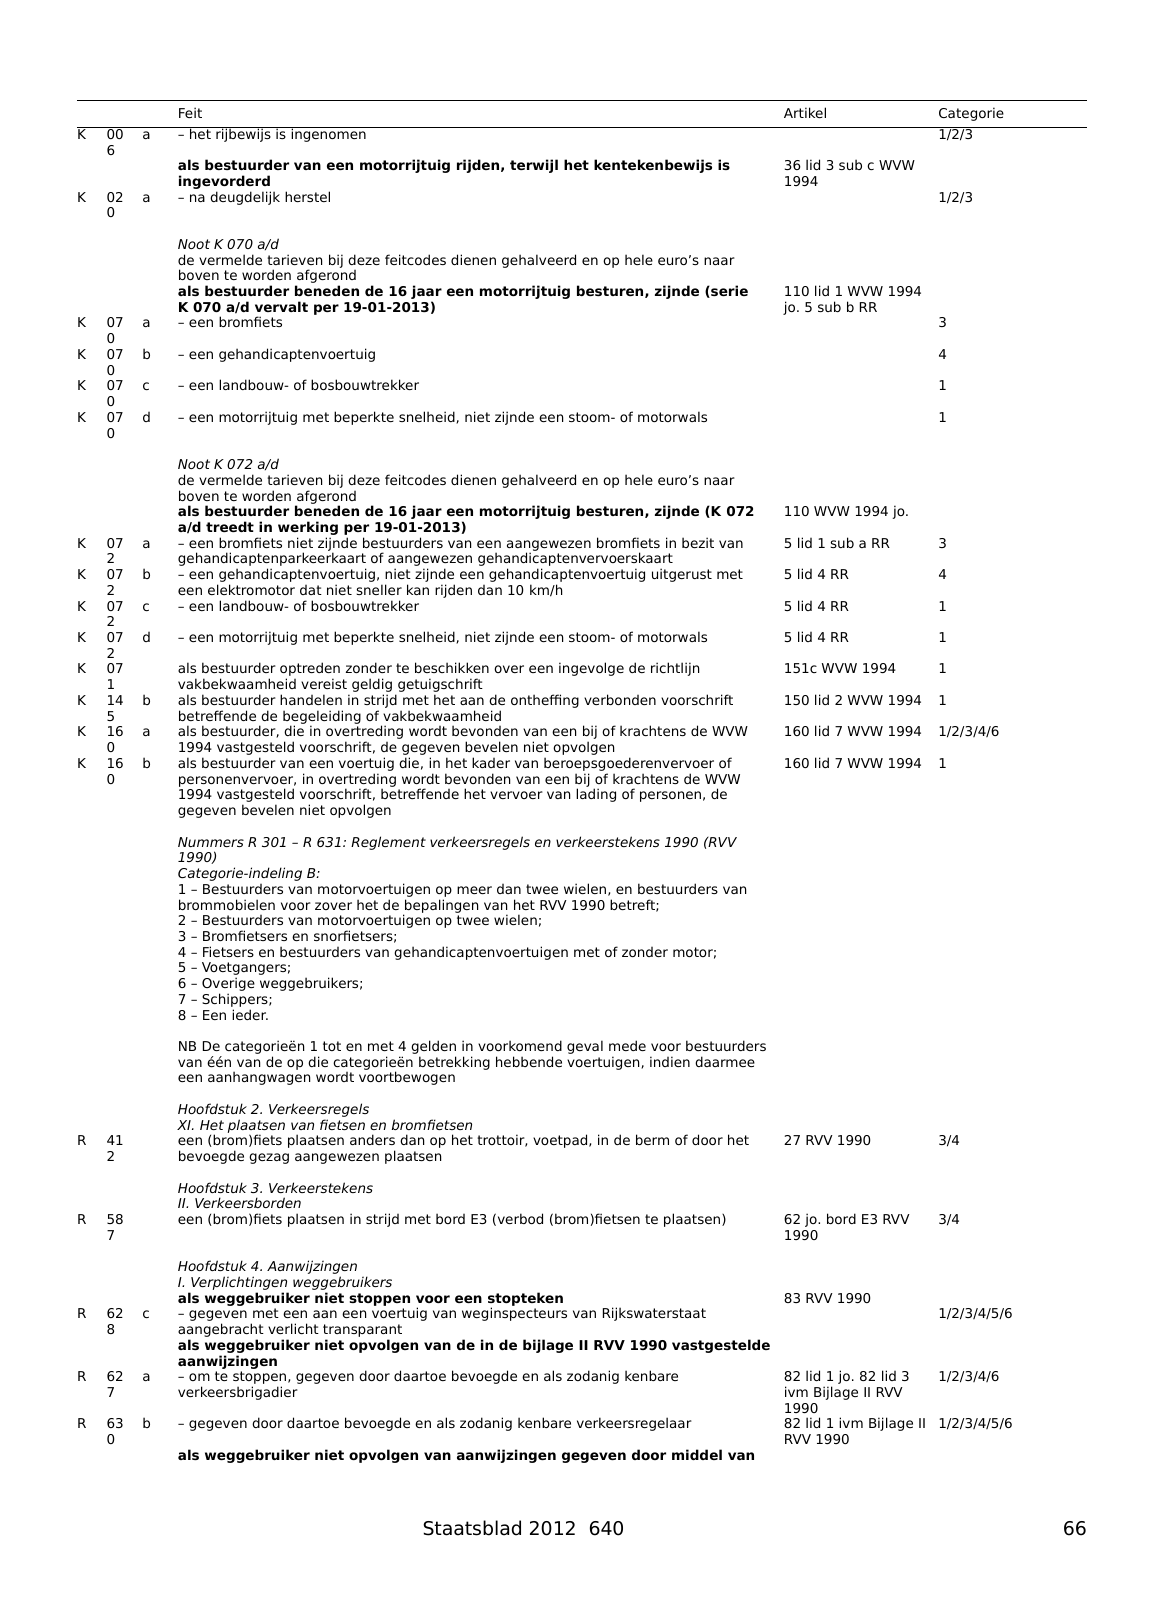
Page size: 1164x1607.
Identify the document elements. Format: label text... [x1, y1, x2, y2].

table_cell [932, 913, 1087, 929]
table_cell [101, 1102, 136, 1117]
table_cell [932, 1023, 1087, 1039]
table_cell K [77, 128, 101, 158]
table_cell 36 lid 3 sub c WVW 1994 [778, 158, 932, 189]
table_cell – een gehandicaptenvoertuig, niet zijnde een gehandicaptenvoertuig uitgerust met een elektromotor dat niet sneller kan rijden dan 10 km/h [172, 567, 778, 598]
table_cell 2 – Bestuurders van motorvoertuigen op twee wielen; [172, 913, 778, 929]
table_cell [778, 441, 932, 457]
table_cell 160 lid 7 WVW 1994 [778, 756, 932, 819]
table_cell [101, 1008, 136, 1023]
table_cell 006 [101, 128, 136, 158]
table_cell [101, 819, 136, 834]
table_cell 160 [101, 756, 136, 819]
table_cell [778, 378, 932, 410]
table_cell [77, 457, 101, 473]
table_cell 3 [932, 315, 1087, 347]
table_cell 5 lid 1 sub a RR [778, 536, 932, 567]
table_cell [77, 504, 101, 536]
table_cell R [77, 1416, 101, 1448]
table_cell [932, 1196, 1087, 1212]
table_cell [77, 1086, 101, 1102]
table_cell 5 lid 4 RR [778, 567, 932, 598]
table_cell [77, 1023, 101, 1039]
table_cell [77, 1039, 101, 1086]
table_cell [77, 1291, 101, 1306]
table_cell [778, 1180, 932, 1196]
table_cell [778, 253, 932, 284]
table_cell [77, 960, 101, 976]
table_cell [136, 834, 172, 866]
table_cell [778, 992, 932, 1007]
table_cell [778, 1023, 932, 1039]
table_cell 150 lid 2 WVW 1994 [778, 693, 932, 724]
table_cell K [77, 630, 101, 661]
table_cell [101, 1259, 136, 1275]
table_cell [101, 945, 136, 960]
table_cell [136, 945, 172, 960]
table_cell [778, 1086, 932, 1102]
table_cell 070 [101, 378, 136, 410]
table_cell [101, 441, 136, 457]
table_cell 628 [101, 1306, 136, 1338]
table_cell de vermelde tarieven bij deze feitcodes dienen gehalveerd en op hele euro’s naar boven te worden afgerond [172, 473, 778, 504]
table_cell – een landbouw- of bosbouwtrekker [172, 378, 778, 410]
table_cell [778, 1275, 932, 1291]
table_cell [932, 1448, 1087, 1463]
table_cell [101, 1196, 136, 1212]
table_header [136, 101, 172, 127]
table_cell 072 [101, 536, 136, 567]
table_cell [778, 221, 932, 237]
table_cell [778, 960, 932, 976]
table_cell [101, 1086, 136, 1102]
table_cell [778, 1306, 932, 1338]
table_cell als bestuurder beneden de 16 jaar een motorrijtuig besturen, zijnde (K 072 a/d treedt in werking per 19-01-2013) [172, 504, 778, 536]
table_cell [778, 929, 932, 944]
table_cell 160 [101, 724, 136, 756]
table_cell [932, 1165, 1087, 1180]
table_cell [778, 1008, 932, 1023]
table_cell [101, 473, 136, 504]
table_cell K [77, 724, 101, 756]
table_cell [136, 1023, 172, 1039]
table_header Categorie [932, 101, 1087, 127]
table_cell [101, 1039, 136, 1086]
table_cell R [77, 1133, 101, 1165]
table_cell K [77, 410, 101, 441]
table_cell [932, 473, 1087, 504]
table_cell – een motorrijtuig met beperkte snelheid, niet zijnde een stoom- of motorwals [172, 630, 778, 661]
table_cell 5 – Voetgangers; [172, 960, 778, 976]
table_cell b [136, 693, 172, 724]
table_cell [172, 1243, 778, 1259]
table_cell K [77, 315, 101, 347]
table_cell [136, 976, 172, 992]
table_cell 1 [932, 599, 1087, 630]
table_cell [101, 866, 136, 882]
table_cell [77, 834, 101, 866]
table_cell 82 lid 1 ivm Bijlage II RVV 1990 [778, 1416, 932, 1448]
table_cell c [136, 1306, 172, 1338]
table_cell K [77, 347, 101, 378]
table_cell 3 [932, 536, 1087, 567]
table_cell als weggebruiker niet opvolgen van aanwijzingen gegeven door middel van [172, 1448, 778, 1463]
table_cell [101, 1448, 136, 1463]
table_cell [77, 992, 101, 1007]
table_cell [778, 1243, 932, 1259]
table_cell [101, 1338, 136, 1369]
table_cell – gegeven door daartoe bevoegde en als zodanig kenbare verkeersregelaar [172, 1416, 778, 1448]
table_cell [778, 1338, 932, 1369]
table_cell Hoofdstuk 3. Verkeerstekens [172, 1180, 778, 1196]
table_cell [101, 284, 136, 315]
table_cell a [136, 1369, 172, 1416]
table_cell [172, 1086, 778, 1102]
table_cell 1 [932, 410, 1087, 441]
table_cell 630 [101, 1416, 136, 1448]
table_cell [136, 441, 172, 457]
table_cell als bestuurder van een motorrijtuig rijden, terwijl het kentekenbewijs is ingevorderd [172, 158, 778, 189]
table_cell [136, 473, 172, 504]
table_cell [136, 1259, 172, 1275]
table_cell K [77, 567, 101, 598]
table_cell [136, 1086, 172, 1102]
table_cell – een bromfiets [172, 315, 778, 347]
table_cell 070 [101, 347, 136, 378]
table_cell [77, 1448, 101, 1463]
table_cell [932, 1102, 1087, 1117]
table_cell 3 – Bromfietsers en snorfietsers; [172, 929, 778, 944]
table_cell [136, 819, 172, 834]
table_cell 1 [932, 756, 1087, 819]
table_cell d [136, 410, 172, 441]
table_cell [778, 1165, 932, 1180]
table_cell 1/2/3/4/5/6 [932, 1306, 1087, 1338]
table_cell 020 [101, 190, 136, 221]
table_cell 1/2/3/4/6 [932, 724, 1087, 756]
table_cell [932, 1291, 1087, 1306]
table_cell 5 lid 4 RR [778, 630, 932, 661]
table_cell [778, 866, 932, 882]
table_cell [778, 1448, 932, 1463]
table_cell [932, 960, 1087, 976]
table_cell [778, 882, 932, 913]
table_cell – een motorrijtuig met beperkte snelheid, niet zijnde een stoom- of motorwals [172, 410, 778, 441]
table_cell als weggebruiker niet opvolgen van de in de bijlage II RVV 1990 vastgestelde aanwijzingen [172, 1338, 778, 1369]
table_cell [932, 158, 1087, 189]
table_cell [101, 1165, 136, 1180]
table_cell – het rijbewijs is ingenomen [172, 128, 778, 158]
table_cell 160 lid 7 WVW 1994 [778, 724, 932, 756]
table_cell c [136, 378, 172, 410]
table_cell [101, 158, 136, 189]
table_cell [932, 866, 1087, 882]
table_cell [172, 1165, 778, 1180]
table_cell de vermelde tarieven bij deze feitcodes dienen gehalveerd en op hele euro’s naar boven te worden afgerond [172, 253, 778, 284]
table_cell [77, 1338, 101, 1369]
table_cell [136, 1165, 172, 1180]
table_cell – om te stoppen, gegeven door daartoe bevoegde en als zodanig kenbare verkeersbrigadier [172, 1369, 778, 1416]
table_cell 071 [101, 661, 136, 693]
table_cell [136, 913, 172, 929]
table_cell K [77, 756, 101, 819]
table_cell 4 [932, 347, 1087, 378]
table_cell [101, 1275, 136, 1291]
table_cell [136, 1243, 172, 1259]
table_cell b [136, 1416, 172, 1448]
table_header Feit [172, 101, 778, 127]
table_cell [77, 1275, 101, 1291]
table_cell [932, 1039, 1087, 1086]
table_cell 627 [101, 1369, 136, 1416]
table_cell K [77, 536, 101, 567]
table_cell [101, 976, 136, 992]
table_cell [932, 1008, 1087, 1023]
table_cell [101, 960, 136, 976]
table_cell [778, 457, 932, 473]
table_cell 110 WVW 1994 jo. [778, 504, 932, 536]
table_cell 070 [101, 315, 136, 347]
table_cell [77, 237, 101, 252]
table_cell [77, 1180, 101, 1196]
table_cell [172, 221, 778, 237]
table_cell 412 [101, 1133, 136, 1165]
table_cell [932, 1118, 1087, 1133]
table_cell 070 [101, 410, 136, 441]
table_cell [778, 819, 932, 834]
table_cell [101, 1243, 136, 1259]
table_cell – na deugdelijk herstel [172, 190, 778, 221]
table_cell d [136, 630, 172, 661]
table_cell a [136, 190, 172, 221]
table_cell 1 [932, 661, 1087, 693]
table_cell a [136, 536, 172, 567]
table_cell [932, 976, 1087, 992]
table_cell [932, 221, 1087, 237]
table_cell – een bromfiets niet zijnde bestuurders van een aangewezen bromfiets in bezit van gehandicaptenparkeerkaart of aangewezen gehandicaptenvervoerskaart [172, 536, 778, 567]
table_cell [932, 457, 1087, 473]
table_cell [136, 1196, 172, 1212]
table_cell [932, 1243, 1087, 1259]
table_cell 4 – Fietsers en bestuurders van gehandicaptenvoertuigen met of zonder motor; [172, 945, 778, 960]
table_cell K [77, 599, 101, 630]
table_cell 1/2/3 [932, 128, 1087, 158]
table_cell [101, 929, 136, 944]
table_cell – een landbouw- of bosbouwtrekker [172, 599, 778, 630]
table_cell 072 [101, 567, 136, 598]
table_cell [77, 1008, 101, 1023]
table_cell [77, 473, 101, 504]
table_cell [778, 945, 932, 960]
table_cell 8 – Een ieder. [172, 1008, 778, 1023]
table_cell [932, 882, 1087, 913]
table_cell [932, 504, 1087, 536]
table_cell K [77, 661, 101, 693]
table_cell [136, 929, 172, 944]
table_cell [932, 945, 1087, 960]
table_cell [136, 882, 172, 913]
table_cell [136, 1448, 172, 1463]
table_cell als bestuurder handelen in strijd met het aan de ontheffing verbonden voorschrift betreffende de begeleiding of vakbekwaamheid [172, 693, 778, 724]
table_header [101, 101, 136, 127]
table_cell [77, 929, 101, 944]
table_cell 1/2/3/4/6 [932, 1369, 1087, 1416]
table_cell 1 [932, 378, 1087, 410]
table_cell [136, 1118, 172, 1133]
table_cell [136, 992, 172, 1007]
table_cell a [136, 128, 172, 158]
table_cell [136, 960, 172, 976]
table_cell [932, 237, 1087, 252]
table_cell [136, 866, 172, 882]
table_cell [778, 128, 932, 158]
table_cell [136, 1133, 172, 1165]
table_cell K [77, 378, 101, 410]
table_cell [101, 913, 136, 929]
table_cell R [77, 1212, 101, 1243]
table_cell a [136, 724, 172, 756]
table_cell [77, 284, 101, 315]
table_cell [136, 1338, 172, 1369]
table_cell [136, 253, 172, 284]
table_cell [77, 976, 101, 992]
table_cell [77, 158, 101, 189]
table_cell [932, 1338, 1087, 1369]
table_cell [136, 237, 172, 252]
table_cell [932, 253, 1087, 284]
table_cell [778, 976, 932, 992]
table_cell NB De categorieën 1 tot en met 4 gelden in voorkomend geval mede voor bestuurders van één van de op die categorieën betrekking hebbende voertuigen, indien daarmee een aanhangwagen wordt voortbewogen [172, 1039, 778, 1086]
table_cell [778, 410, 932, 441]
table_cell [101, 237, 136, 252]
table_cell 1 [932, 693, 1087, 724]
table_cell R [77, 1369, 101, 1416]
table_cell [77, 1243, 101, 1259]
table_cell R [77, 1306, 101, 1338]
table_cell [778, 1118, 932, 1133]
table_cell een (brom)fiets plaatsen anders dan op het trottoir, voetpad, in de berm of door het bevoegde gezag aangewezen plaatsen [172, 1133, 778, 1165]
table_cell [77, 1259, 101, 1275]
table_cell als bestuurder, die in overtreding wordt bevonden van een bij of krachtens de WVW 1994 vastgesteld voorschrift, de gegeven bevelen niet opvolgen [172, 724, 778, 756]
table_cell 3/4 [932, 1212, 1087, 1243]
table_cell [778, 473, 932, 504]
table_cell [778, 1039, 932, 1086]
table_cell a [136, 315, 172, 347]
table_cell [778, 190, 932, 221]
table_cell 1 [932, 630, 1087, 661]
table_cell K [77, 190, 101, 221]
table_cell [932, 284, 1087, 315]
table_cell Hoofdstuk 4. Aanwijzingen [172, 1259, 778, 1275]
table_cell als bestuurder optreden zonder te beschikken over een ingevolge de richtlijn vakbekwaamheid vereist geldig getuigschrift [172, 661, 778, 693]
table_cell [136, 221, 172, 237]
table_cell [778, 1102, 932, 1117]
table_cell [77, 221, 101, 237]
table_cell b [136, 567, 172, 598]
table_cell een (brom)fiets plaatsen in strijd met bord E3 (verbod (brom)fietsen te plaatsen) [172, 1212, 778, 1243]
table_cell [136, 1008, 172, 1023]
table_cell 83 RVV 1990 [778, 1291, 932, 1306]
table_cell als weggebruiker niet stoppen voor een stopteken [172, 1291, 778, 1306]
table_cell [77, 945, 101, 960]
table_cell [101, 221, 136, 237]
table_cell [778, 315, 932, 347]
table_cell [932, 1180, 1087, 1196]
table_cell [101, 1118, 136, 1133]
table_cell [932, 992, 1087, 1007]
table_cell [136, 1102, 172, 1117]
table_cell [101, 834, 136, 866]
table_cell [136, 1039, 172, 1086]
table_cell als bestuurder van een voertuig die, in het kader van beroepsgoederenvervoer of personenvervoer, in overtreding wordt bevonden van een bij of krachtens de WVW 1994 vastgesteld voorschrift, betreffende het vervoer van lading of personen, de gegeven bevelen niet opvolgen [172, 756, 778, 819]
table_cell [77, 1118, 101, 1133]
table_cell 27 RVV 1990 [778, 1133, 932, 1165]
table_cell [101, 1291, 136, 1306]
table_cell [77, 441, 101, 457]
table_header Artikel [778, 101, 932, 127]
table_cell 1 – Bestuurders van motorvoertuigen op meer dan twee wielen, en bestuurders van brommobielen voor zover het de bepalingen van het RVV 1990 betreft; [172, 882, 778, 913]
table_cell [136, 661, 172, 693]
table_cell [136, 158, 172, 189]
table_cell [136, 1212, 172, 1243]
table_cell 3/4 [932, 1133, 1087, 1165]
table_cell 587 [101, 1212, 136, 1243]
table_cell [101, 1023, 136, 1039]
table_cell 145 [101, 693, 136, 724]
table_cell 1/2/3 [932, 190, 1087, 221]
table_cell Noot K 070 a/d [172, 237, 778, 252]
table_cell [136, 457, 172, 473]
table_cell [932, 834, 1087, 866]
table_cell – een gehandicaptenvoertuig [172, 347, 778, 378]
table_cell 110 lid 1 WVW 1994 jo. 5 sub b RR [778, 284, 932, 315]
table_cell 62 jo. bord E3 RVV 1990 [778, 1212, 932, 1243]
table_cell II. Verkeersborden [172, 1196, 778, 1212]
table_cell [932, 1086, 1087, 1102]
table_cell [77, 913, 101, 929]
table_cell [136, 504, 172, 536]
table_header [77, 101, 101, 127]
table_cell [778, 237, 932, 252]
table_cell – gegeven met een aan een voertuig van weginspecteurs van Rijkswaterstaat aangebracht verlicht transparant [172, 1306, 778, 1338]
table_cell K [77, 693, 101, 724]
table_cell [932, 441, 1087, 457]
table_cell [101, 504, 136, 536]
table_cell [778, 347, 932, 378]
table_cell 82 lid 1 jo. 82 lid 3 ivm Bijlage II RVV 1990 [778, 1369, 932, 1416]
table_cell [932, 819, 1087, 834]
table_cell [77, 1165, 101, 1180]
table_cell [778, 834, 932, 866]
table_cell [136, 1291, 172, 1306]
table_cell 1/2/3/4/5/6 [932, 1416, 1087, 1448]
table_cell b [136, 347, 172, 378]
table_cell [77, 882, 101, 913]
table_cell c [136, 599, 172, 630]
table_cell [77, 1102, 101, 1117]
table_cell [101, 457, 136, 473]
table_cell 4 [932, 567, 1087, 598]
table_cell [932, 1259, 1087, 1275]
table_cell [778, 1259, 932, 1275]
table_cell 6 – Overige weggebruikers; [172, 976, 778, 992]
table_cell [136, 1275, 172, 1291]
table_cell b [136, 756, 172, 819]
table_cell [101, 1180, 136, 1196]
table_cell XI. Het plaatsen van fietsen en bromfietsen [172, 1118, 778, 1133]
table_cell 5 lid 4 RR [778, 599, 932, 630]
table_cell 072 [101, 599, 136, 630]
table_cell [101, 253, 136, 284]
table_cell [77, 253, 101, 284]
table_cell 072 [101, 630, 136, 661]
table_cell [77, 1196, 101, 1212]
table_cell [932, 929, 1087, 944]
table_cell [778, 1196, 932, 1212]
table_cell [136, 1180, 172, 1196]
table_cell 7 – Schippers; [172, 992, 778, 1007]
table_cell I. Verplichtingen weggebruikers [172, 1275, 778, 1291]
table_cell [77, 866, 101, 882]
table_cell [101, 992, 136, 1007]
table_cell Hoofdstuk 2. Verkeersregels [172, 1102, 778, 1117]
table_cell [172, 1023, 778, 1039]
table_cell [172, 819, 778, 834]
table_cell [136, 284, 172, 315]
table_cell [932, 1275, 1087, 1291]
table_cell 151c WVW 1994 [778, 661, 932, 693]
table_cell Nummers R 301 – R 631: Reglement verkeersregels en verkeerstekens 1990 (RVV 1990) [172, 834, 778, 866]
table_cell [778, 913, 932, 929]
table_cell Categorie-indeling B: [172, 866, 778, 882]
table_cell [101, 882, 136, 913]
table_cell [77, 819, 101, 834]
table_cell [172, 441, 778, 457]
table_cell als bestuurder beneden de 16 jaar een motorrijtuig besturen, zijnde (serie K 070 a/d vervalt per 19-01-2013) [172, 284, 778, 315]
table_cell Noot K 072 a/d [172, 457, 778, 473]
